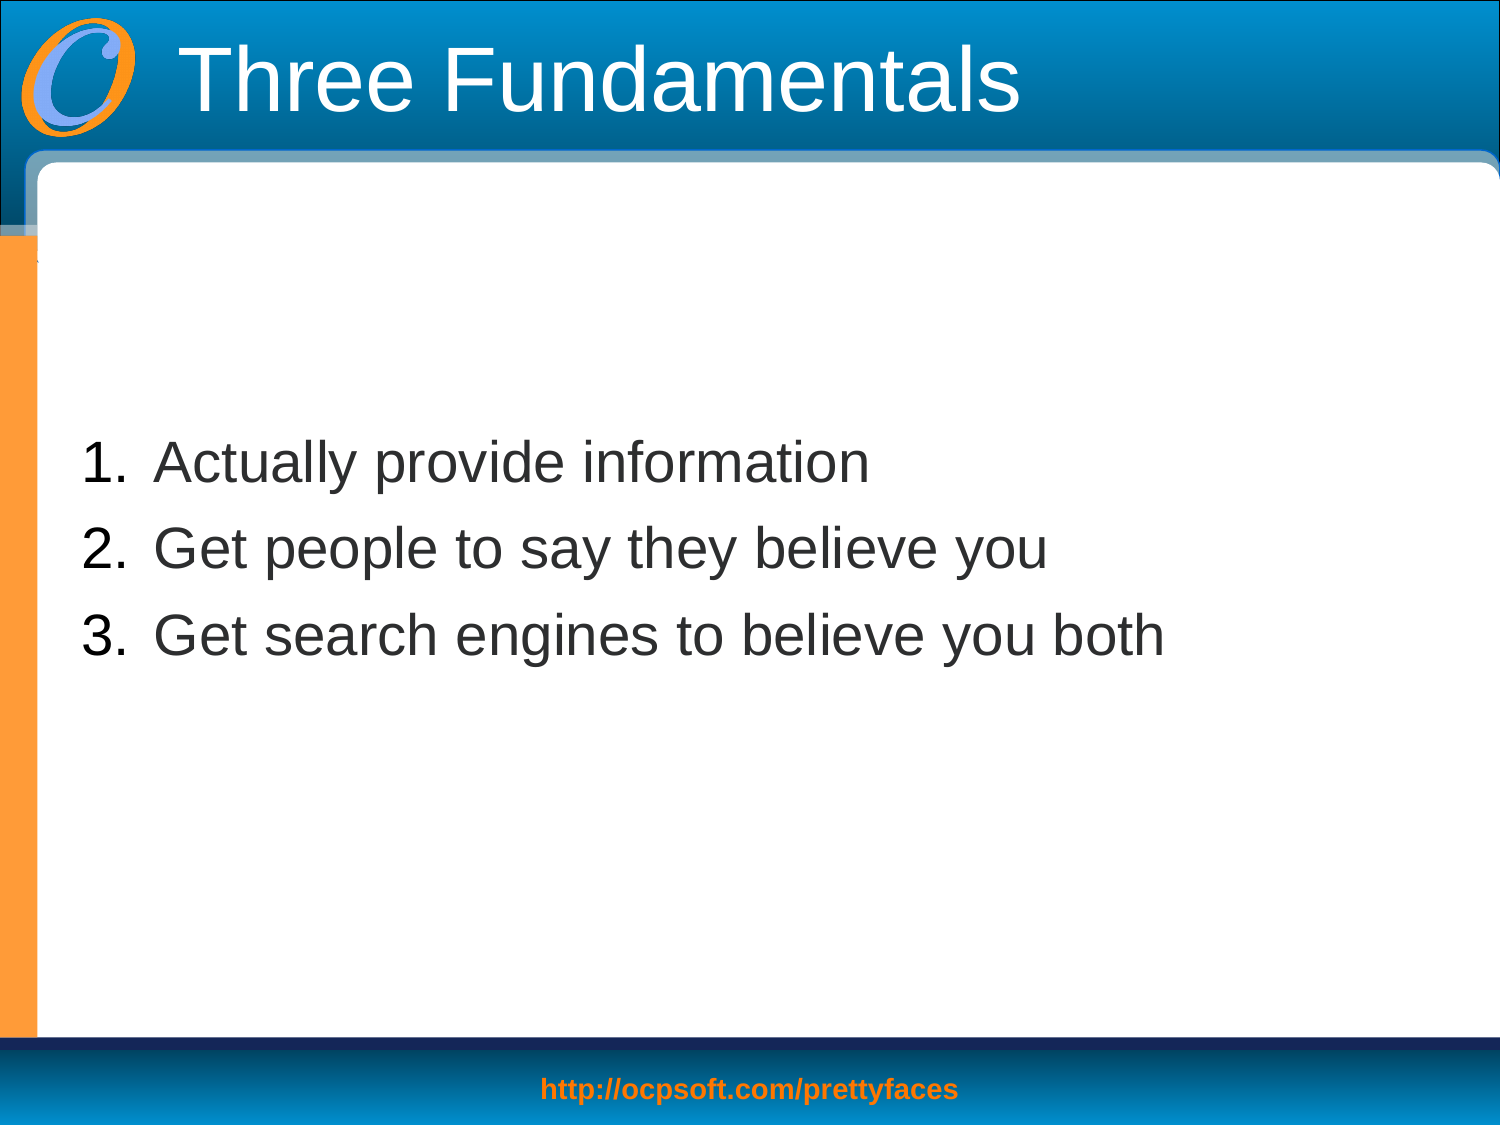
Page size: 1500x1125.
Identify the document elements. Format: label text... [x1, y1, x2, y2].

list Actually provide information Get people to say they believe you Get search engines to believe you both [66, 222, 1417, 966]
title Three Fundamentals [162, 11, 1463, 138]
picture [22, 19, 135, 136]
